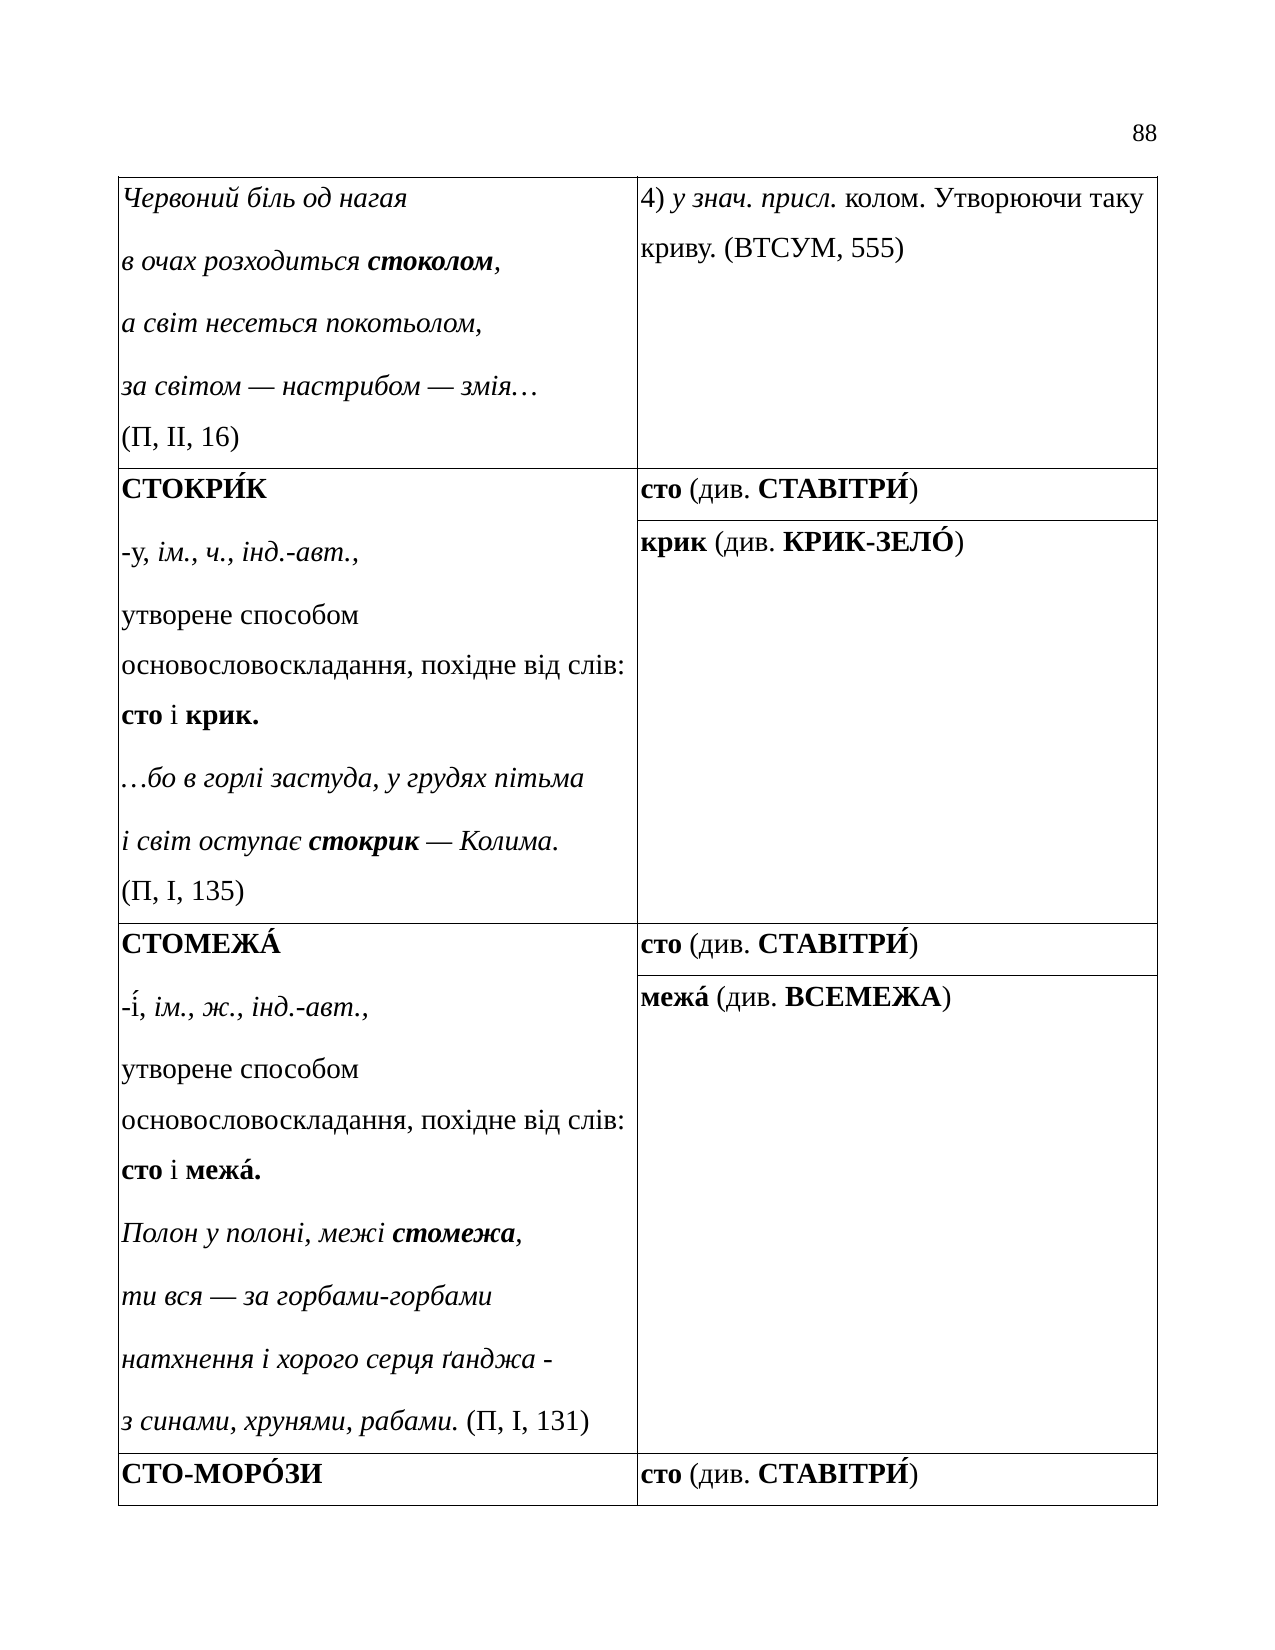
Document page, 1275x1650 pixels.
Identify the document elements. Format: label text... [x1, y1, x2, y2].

table_cell 4) у знач. присл. колом. Утворюючи таку криву. (ВТСУМ, 555) [638, 178, 1157, 468]
table_cell сто (див. СТАВІТРИ́) [638, 924, 1157, 975]
table_cell межá (див. ВСЕМЕЖА) [638, 976, 1157, 1453]
table_cell СТОКРИ́К -у, ім., ч., інд.-авт., утворене способом основословоскладання, похідне від слів: сто і крик. …бо в горлі застуда, у грудях пітьма і світ оступає стокрик — Колима. (П, І, 135) [119, 469, 637, 922]
table_cell крик (див. КРИК-ЗЕЛÓ) [638, 521, 1157, 922]
table_cell СТОМЕЖÁ -і́, ім., ж., інд.-авт., утворене способом основословоскладання, похідне від слів: сто і межá. Полон у полоні, межі стомежа, ти вся — за горбами-горбами натхнення і хорого серця ґанджа - з синами, хрунями, рабами. (П, І, 131) [119, 924, 637, 1453]
table_cell сто (див. СТАВІТРИ́) [638, 1454, 1157, 1505]
table_cell СТО-МОРÓЗИ [119, 1454, 637, 1505]
table_cell сто (див. СТАВІТРИ́) [638, 469, 1157, 520]
table_cell Червоний біль од нагая в очах розходиться стоколом, а світ несеться покотьолом, за світом — настрибом — змія… (П, ІІ, 16) [119, 178, 637, 468]
